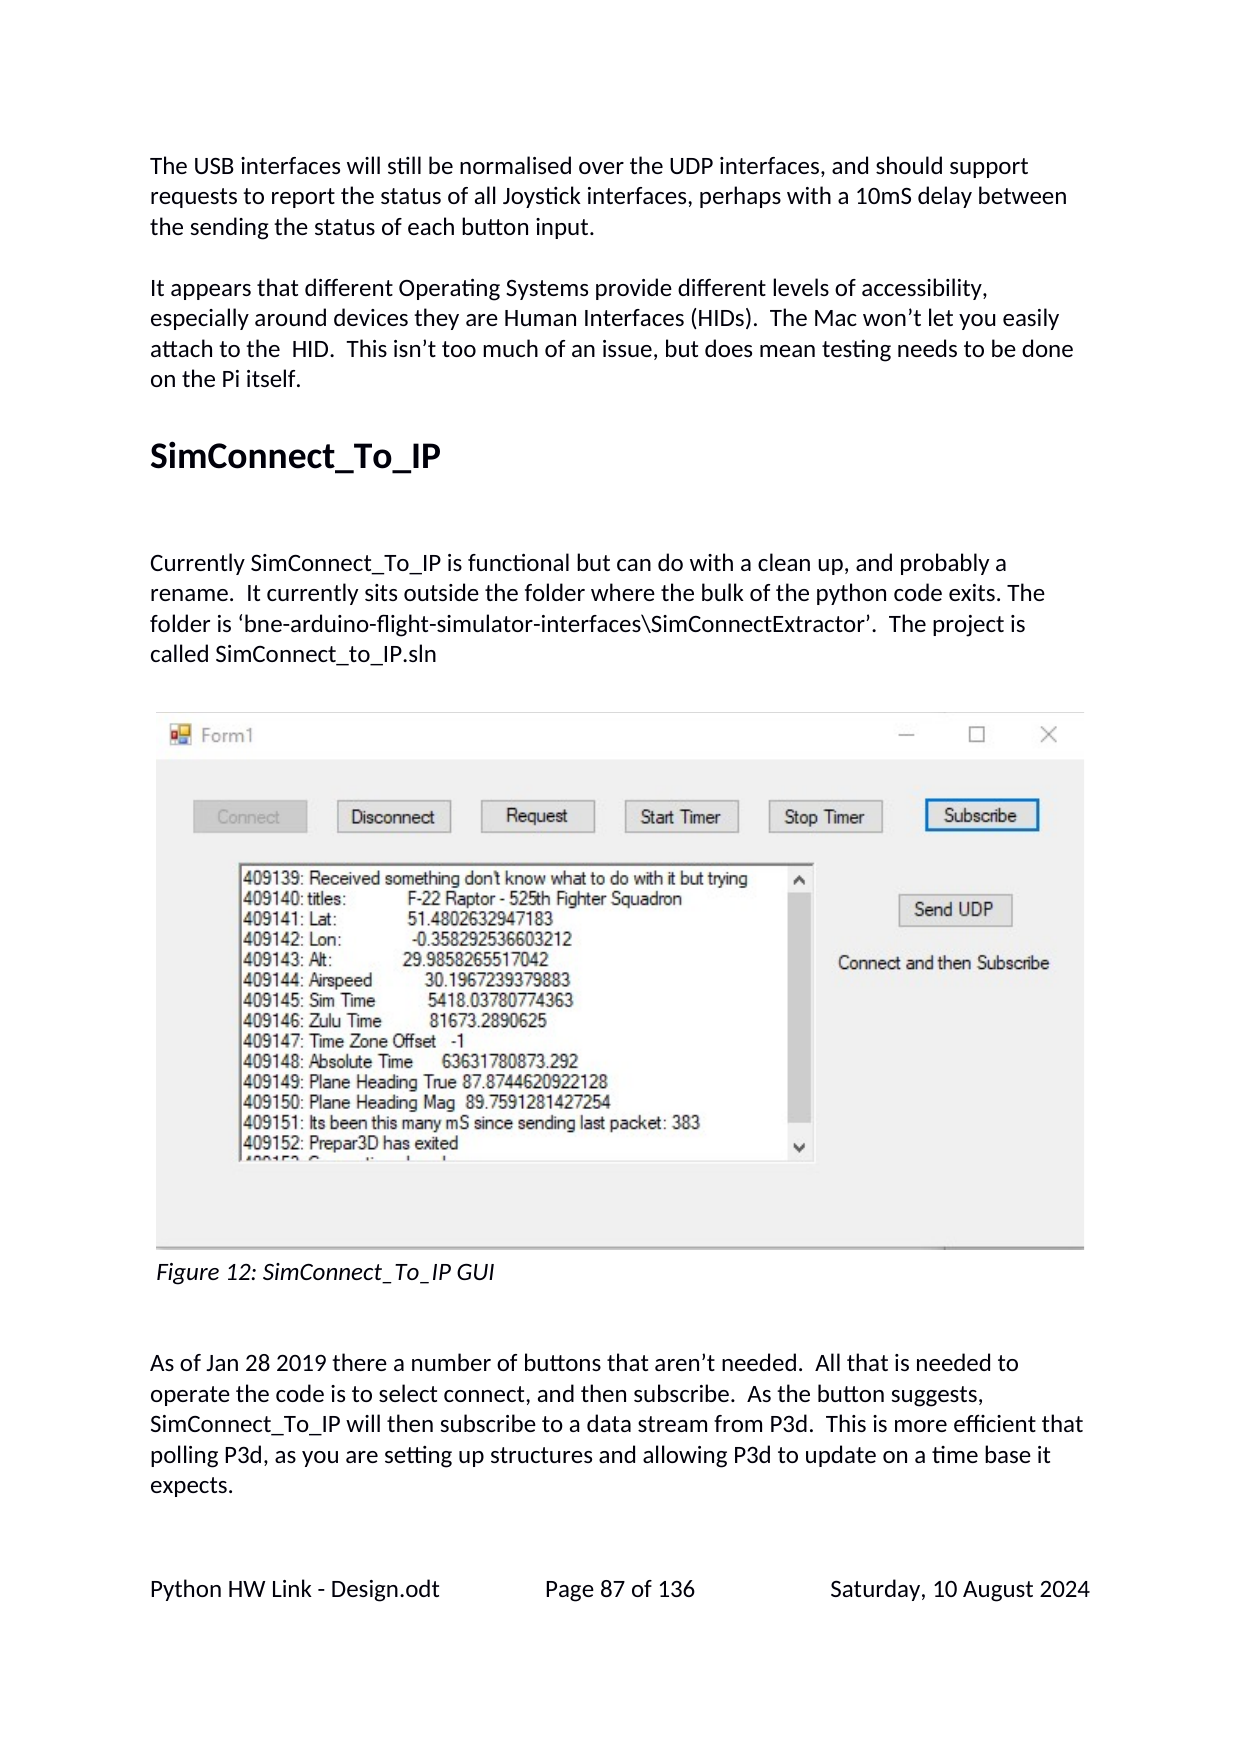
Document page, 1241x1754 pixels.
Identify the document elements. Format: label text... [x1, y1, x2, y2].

text It appears that different Operating Systems provide different levels of accessibility, especially around devices they are Human Interfaces (HIDs). The Mac won’t let you easily attach to the HID. This isn’t too much of an issue, but does mean testing needs to be done on the Pi itself. [150, 272, 1090, 394]
picture [156, 712, 1085, 1250]
text Figure 12: SimConnect_To_IP GUI [156, 1250, 1084, 1286]
subtitle SimConnect_To_IP [150, 432, 1090, 477]
text The USB interfaces will still be normalised over the UDP interfaces, and should support requests to report the status of all Joystick interfaces, perhaps with a 10mS delay between the sending the status of each button input. [150, 150, 1090, 242]
text Currently SimConnect_To_IP is functional but can do with a clean up, and probably a rename. It currently sits outside the folder where the bulk of the python code exits. The folder is ‘bne-arduino-flight-simulator-interfaces\SimConnectExtractor’. The project is called SimConnect_to_IP.sln [150, 547, 1090, 669]
text As of Jan 28 2019 there a number of buttons that aren’t needed. All that is needed to operate the code is to select connect, and then subscribe. As the button suggests, SimConnect_To_IP will then subscribe to a data stream from P3d. This is more efficient that polling P3d, as you are setting up structures and allowing P3d to update on a time base it expects. [150, 1347, 1090, 1500]
